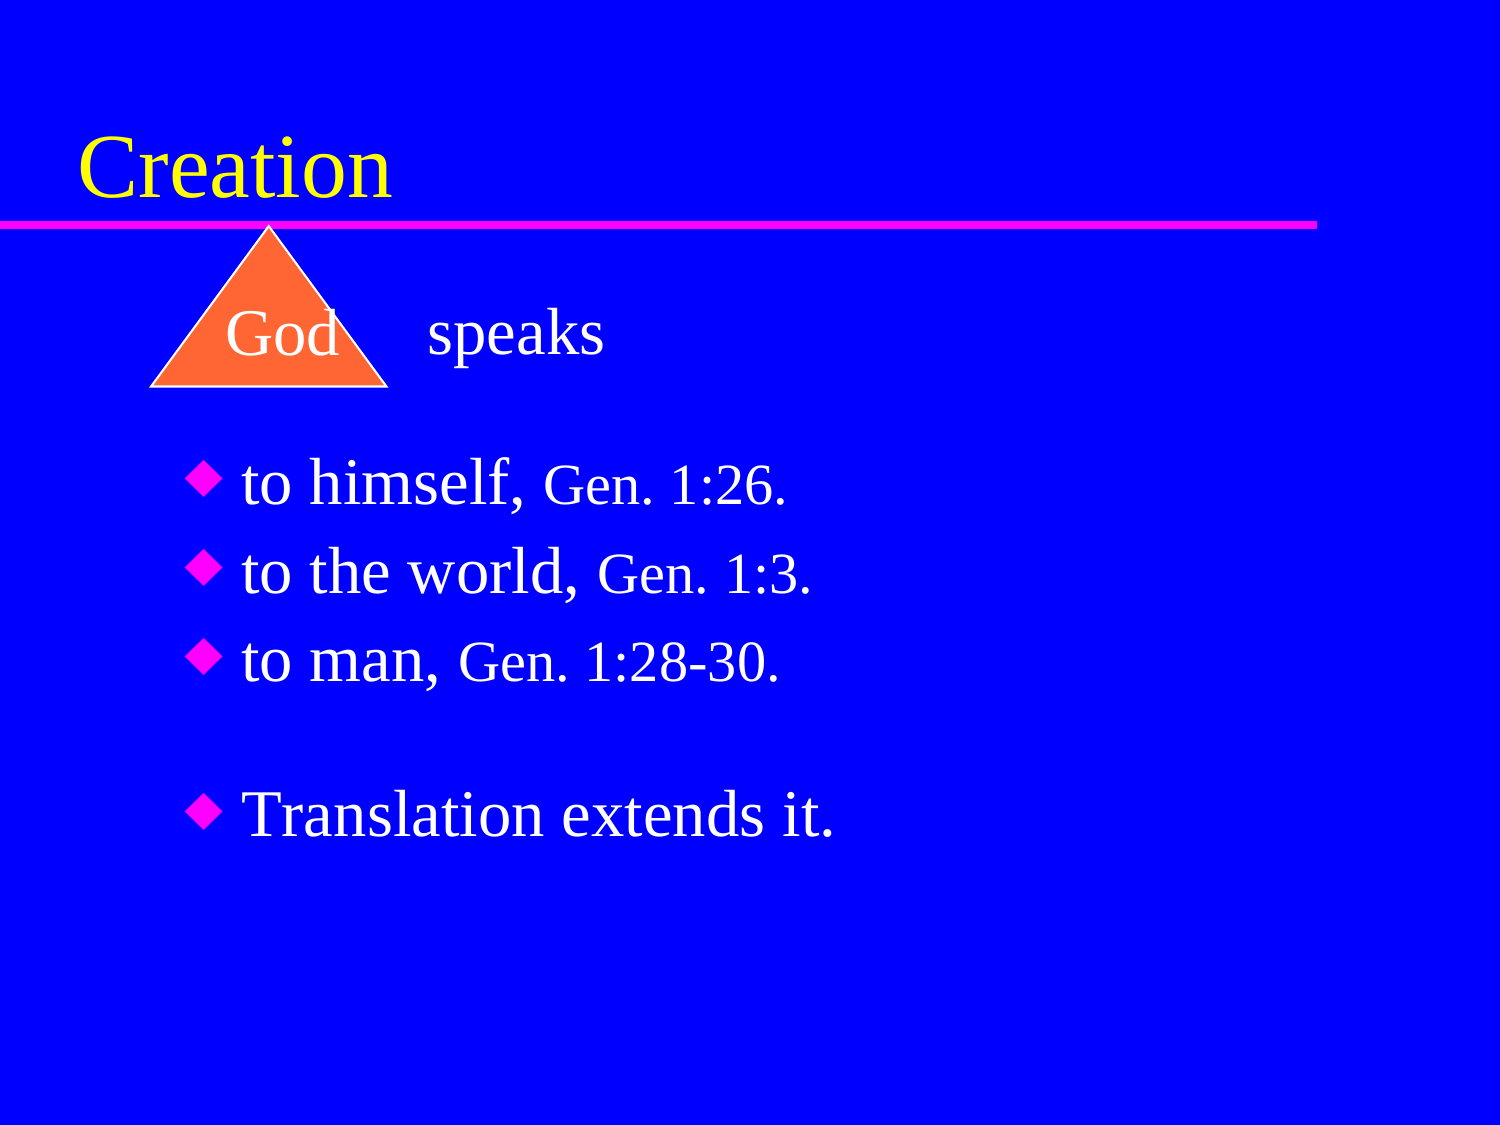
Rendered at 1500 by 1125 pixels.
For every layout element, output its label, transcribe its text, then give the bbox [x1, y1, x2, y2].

text_box God [151, 226, 387, 387]
text_box God [314, 326, 329, 352]
title Creation [62, 43, 1338, 225]
text_box speaks [412, 287, 1275, 377]
list to himself, Gen. 1:26. to the world, Gen. 1:3. to man, Gen. 1:28-30. Translation extends it. [169, 437, 1438, 951]
